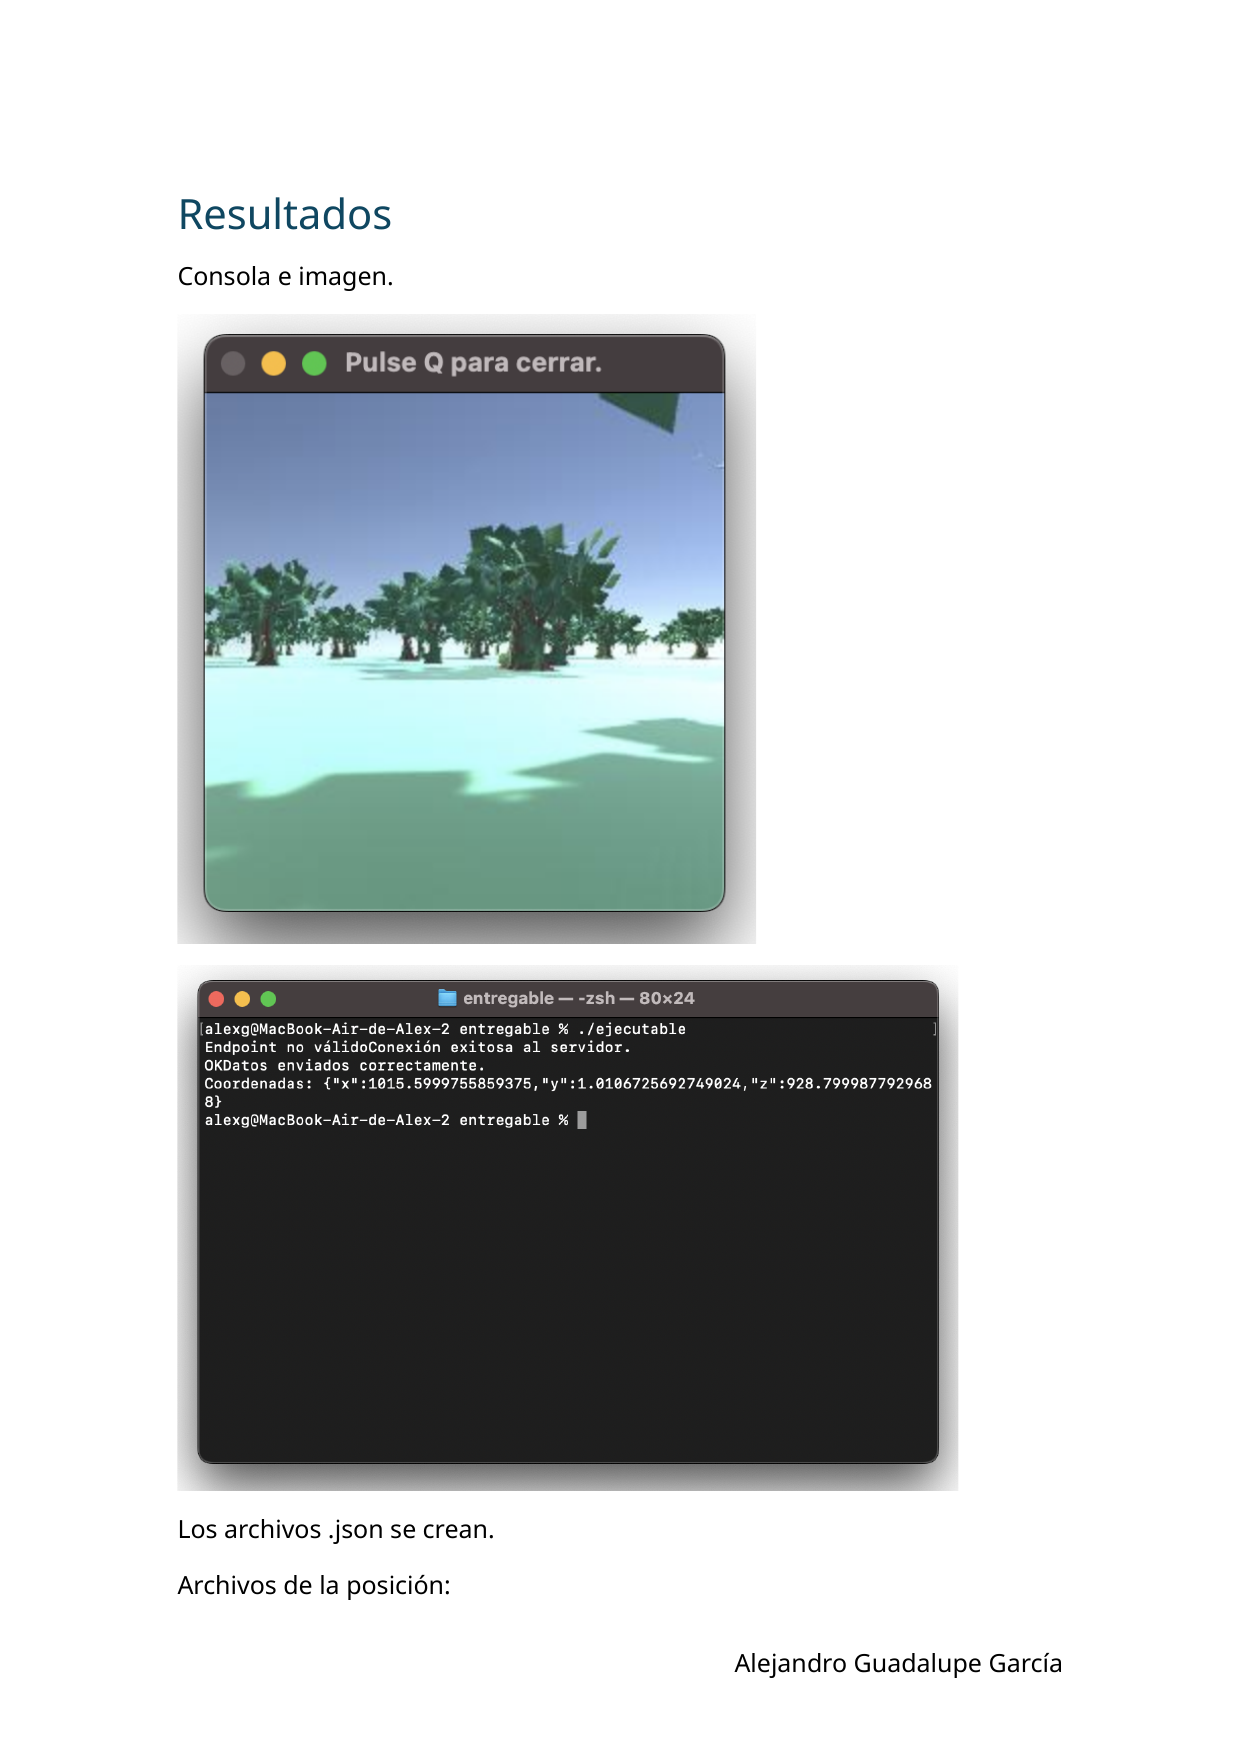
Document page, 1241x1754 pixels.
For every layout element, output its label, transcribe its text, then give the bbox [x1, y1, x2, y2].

subtitle Resultados [177, 185, 1063, 242]
picture [177, 314, 757, 944]
text Archivos de la posición: [177, 1568, 1063, 1602]
picture [177, 965, 959, 1491]
text Los archivos .json se crean. [177, 1512, 1063, 1546]
text Consola e imagen. [177, 259, 1063, 293]
